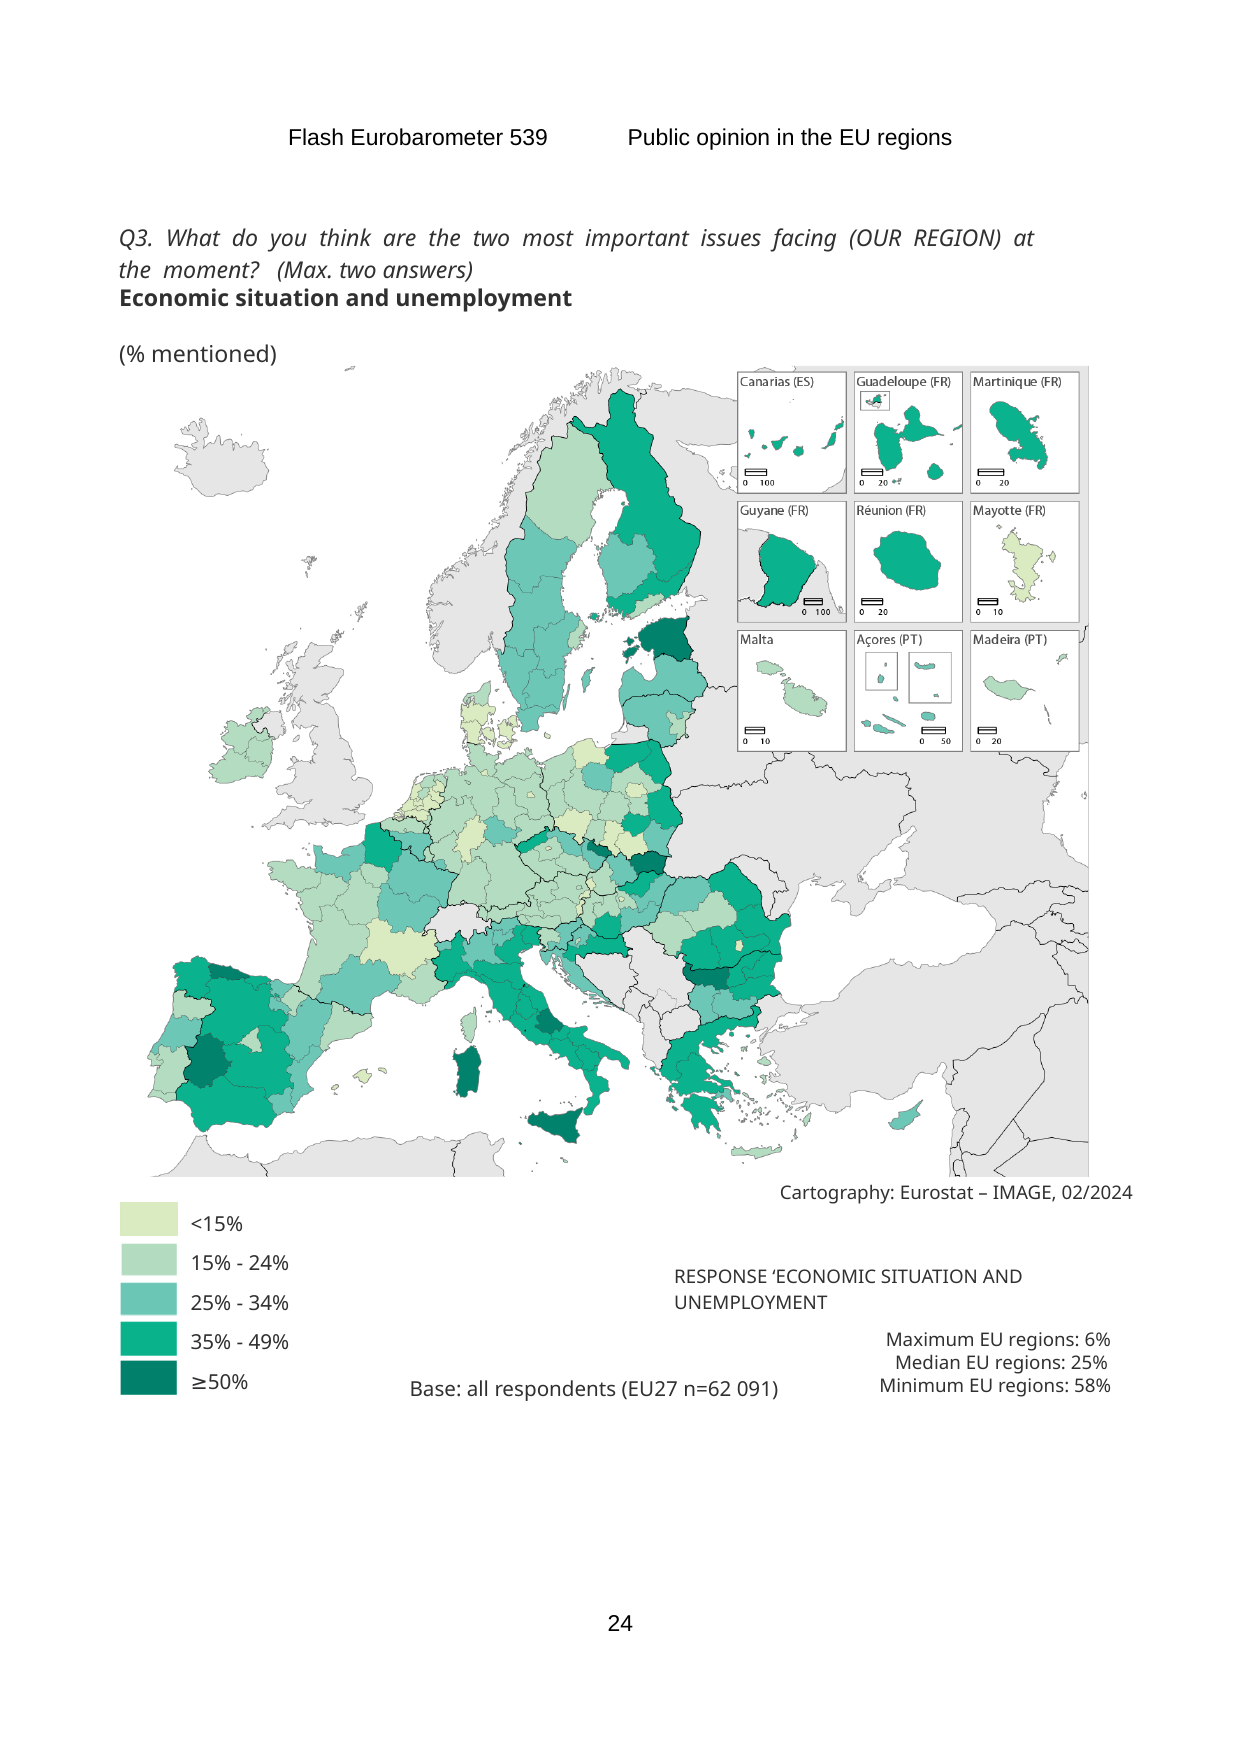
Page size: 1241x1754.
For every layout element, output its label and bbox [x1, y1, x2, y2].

picture [122, 1244, 176, 1276]
picture [121, 1322, 176, 1355]
picture [120, 1202, 178, 1236]
picture [121, 1283, 176, 1316]
picture [121, 1361, 176, 1394]
picture [111, 363, 1090, 1182]
